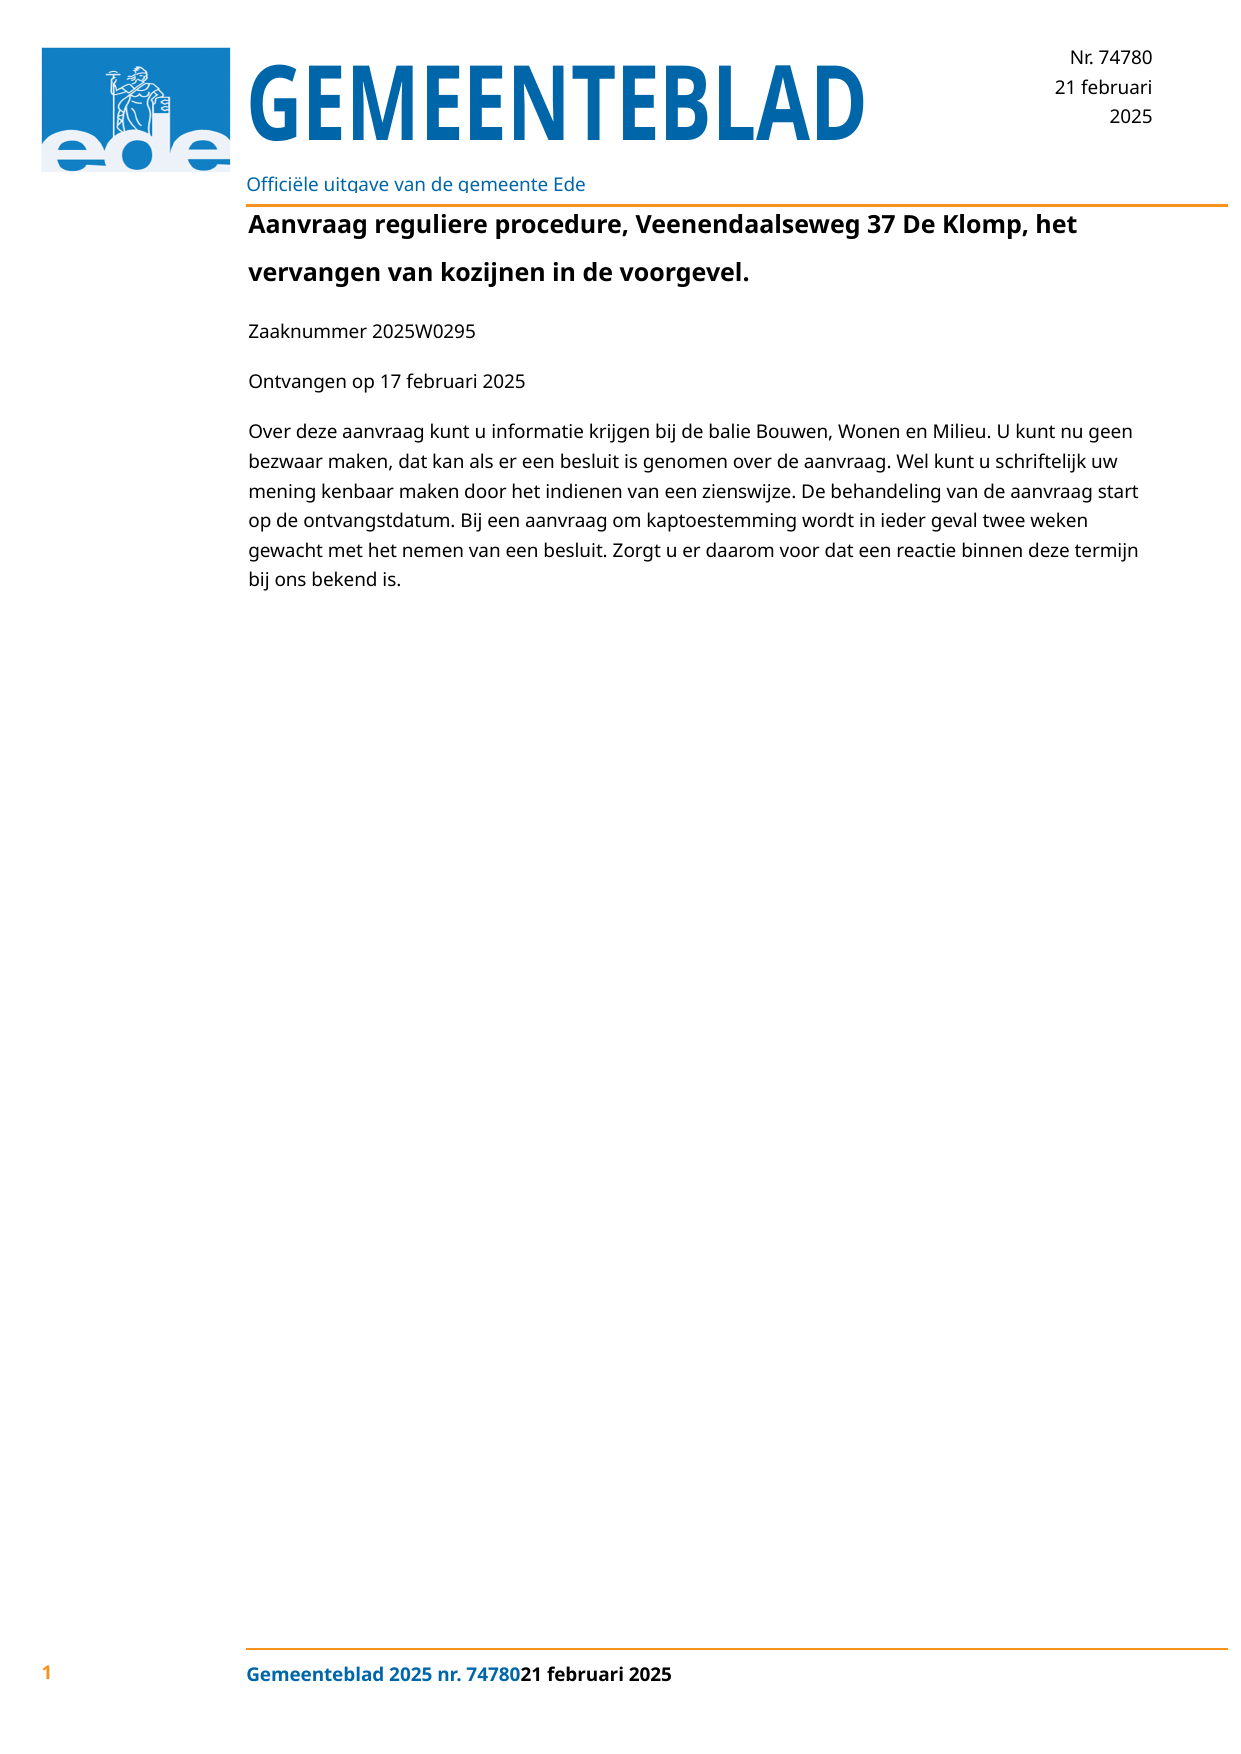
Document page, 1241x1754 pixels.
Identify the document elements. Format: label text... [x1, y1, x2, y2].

text Aanvraag reguliere procedure, Veenendaalseweg 37 De Klomp, het vervangen van kozijnen in de voorgevel. [248, 207, 1152, 288]
text Over deze aanvraag kunt u informatie krijgen bij de balie Bouwen, Wonen en Milieu. U kunt nu geen bezwaar maken, dat kan als er een besluit is genomen over de aanvraag. Wel kunt u schriftelijk uw mening kenbaar maken door het indienen van een zienswijze. De behandeling van de aanvraag start op de ontvangstdatum. Bij een aanvraag om kaptoestemming wordt in ieder geval twee weken gewacht met het nemen van een besluit. Zorgt u er daarom voor dat een reactie binnen deze termijn bij ons bekend is. [248, 419, 1152, 592]
picture [41, 47, 231, 172]
text Zaaknummer 2025W0295 [248, 318, 1152, 344]
text Ontvangen op 17 februari 2025 [248, 368, 1152, 394]
